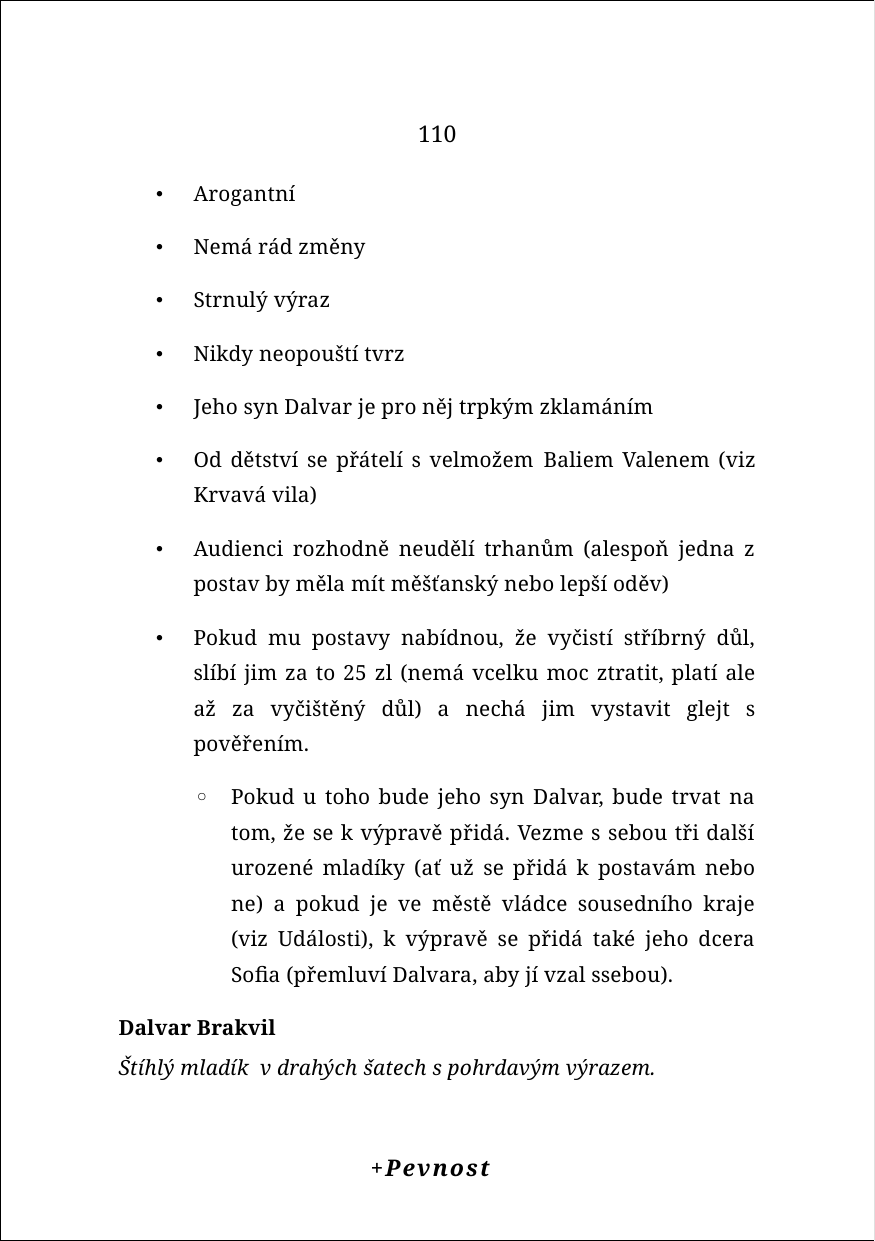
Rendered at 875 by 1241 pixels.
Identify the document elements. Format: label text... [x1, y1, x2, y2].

list Jeho syn Dalvar je pro něj trpkým zklamáním [156, 392, 756, 420]
text Štíhlý mladík v drahých šatech s pohrdavým výrazem. [118, 1053, 756, 1082]
list Pokud u toho bude jeho syn Dalvar, bude trvat na tom, že se k výpravě přidá. Vezme s sebou tři další urozené mladíky (ať už se přidá k postavám nebo ne) a pokud je ve městě vládce sousedního kraje (viz Události), k výpravě se přidá také jeho dcera Sofia (přemluví Dalvara, aby jí vzal ssebou). [193, 782, 756, 988]
list Pokud mu postavy nabídnou, že vyčistí stříbrný důl, slíbí jim za to 25 zl (nemá vcelku moc ztratit, platí ale až za vyčištěný důl) a nechá jim vystavit glejt s pověřením. [156, 623, 756, 758]
list Nemá rád změny [156, 232, 756, 261]
list Audienci rozhodně neudělí trhanům (alespoň jedna z postav by měla mít měšťanský nebo lepší oděv) [156, 534, 756, 598]
list Arogantní [156, 179, 756, 207]
list Nikdy neopouští tvrz [156, 339, 756, 367]
subtitle Dalvar Brakvil [118, 1013, 756, 1042]
list Od dětství se přátelí s velmožem Baliem Valenem (viz Krvavá vila) [156, 445, 756, 509]
list Strnulý výraz [156, 285, 756, 314]
